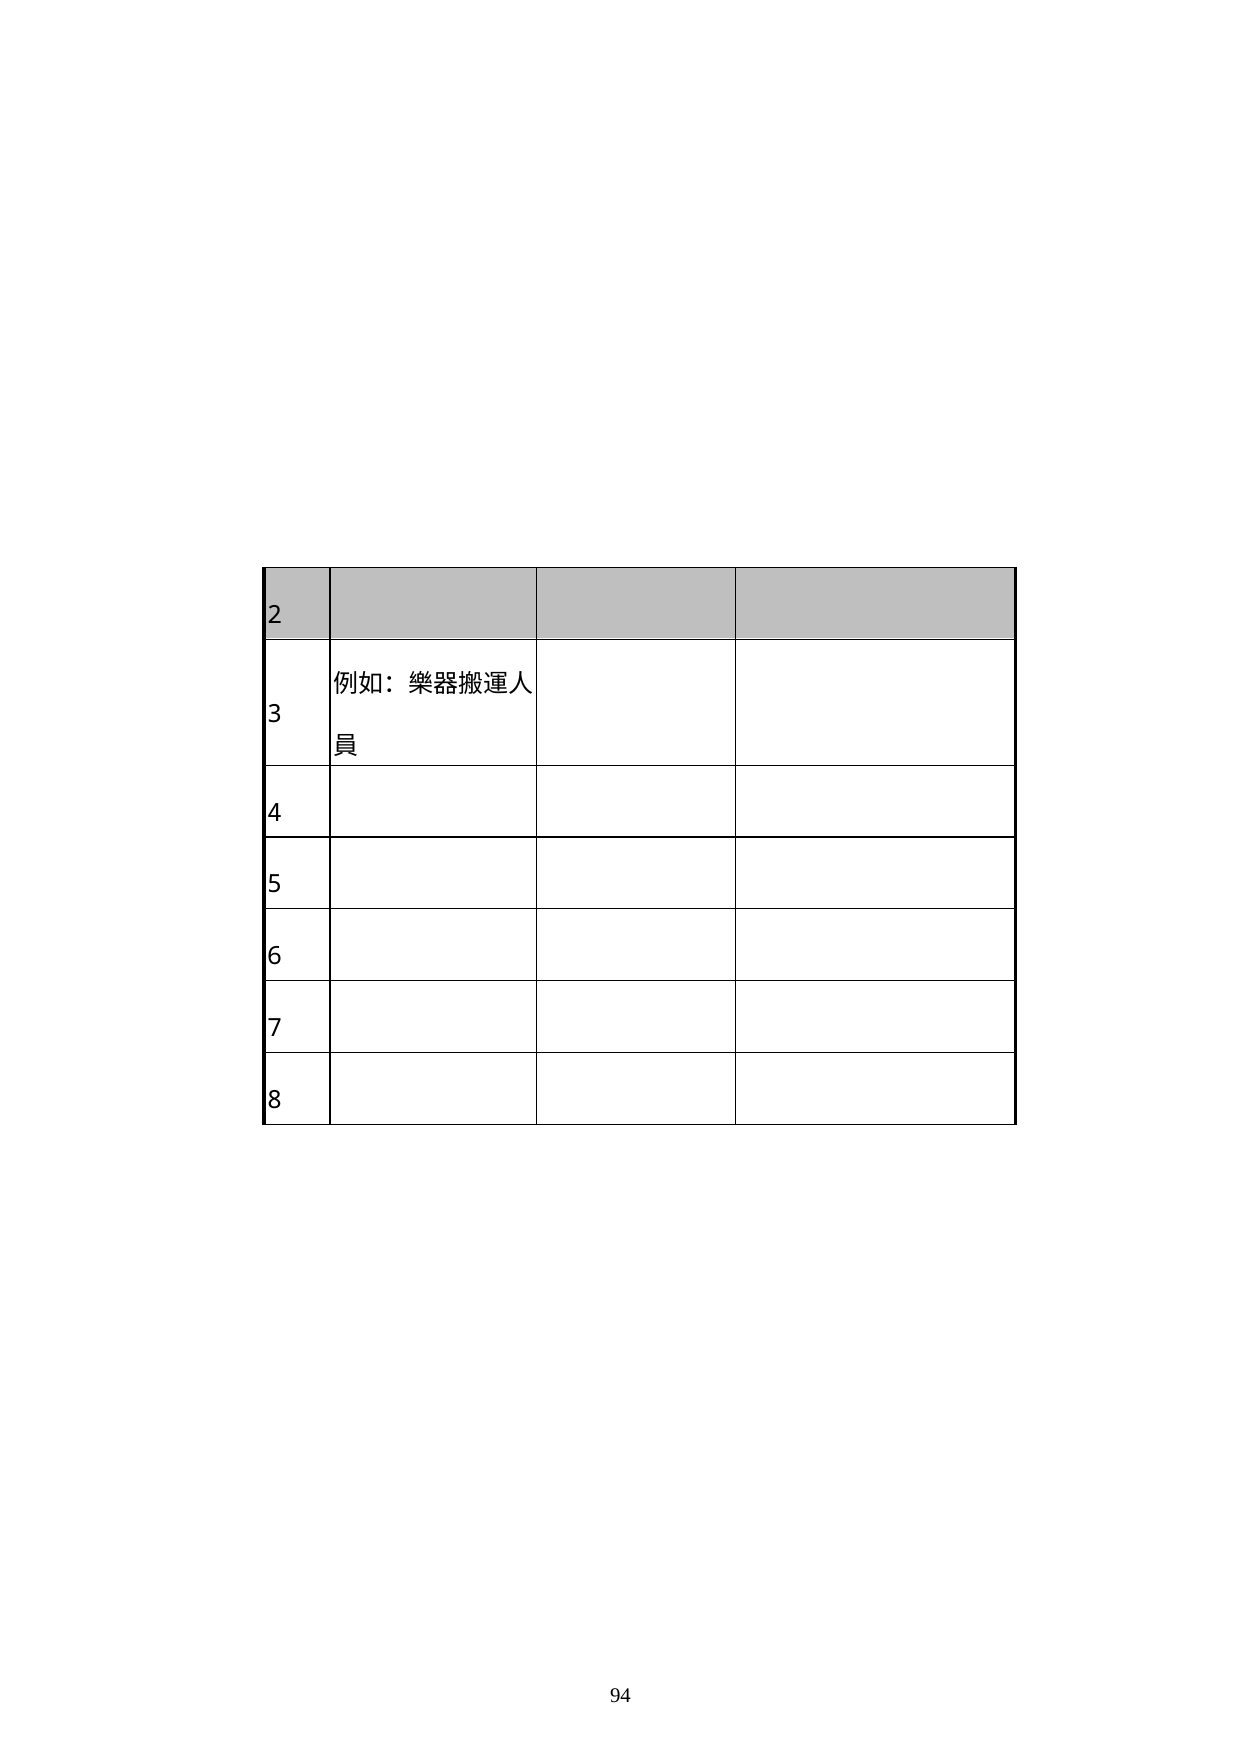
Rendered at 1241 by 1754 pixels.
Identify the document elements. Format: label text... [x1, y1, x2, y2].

table_cell 6 [266, 909, 329, 980]
table_cell [537, 981, 735, 1052]
table_cell [537, 909, 735, 980]
table_cell 4 [266, 766, 329, 836]
table_cell [537, 1053, 735, 1124]
table_cell [537, 568, 735, 638]
table_cell [736, 838, 1014, 908]
table_cell [736, 981, 1014, 1052]
table_cell [736, 909, 1014, 980]
table_cell [331, 1053, 536, 1124]
table_cell [537, 838, 735, 908]
table_cell [537, 766, 735, 836]
table_cell 2 [266, 568, 329, 638]
table_cell 8 [266, 1053, 329, 1124]
table_cell 7 [266, 981, 329, 1052]
table_cell 3 [266, 640, 329, 764]
table_cell [331, 838, 536, 908]
table_cell [331, 981, 536, 1052]
table_cell [331, 766, 536, 836]
table_cell [736, 568, 1014, 638]
table_cell [537, 640, 735, 764]
table_cell [736, 766, 1014, 836]
table_cell [736, 1053, 1014, 1124]
table_cell 例如：樂器搬運人員 [331, 640, 536, 764]
table_cell [331, 909, 536, 980]
table_cell [736, 640, 1014, 764]
table_cell [331, 568, 536, 638]
table_cell 5 [266, 838, 329, 908]
